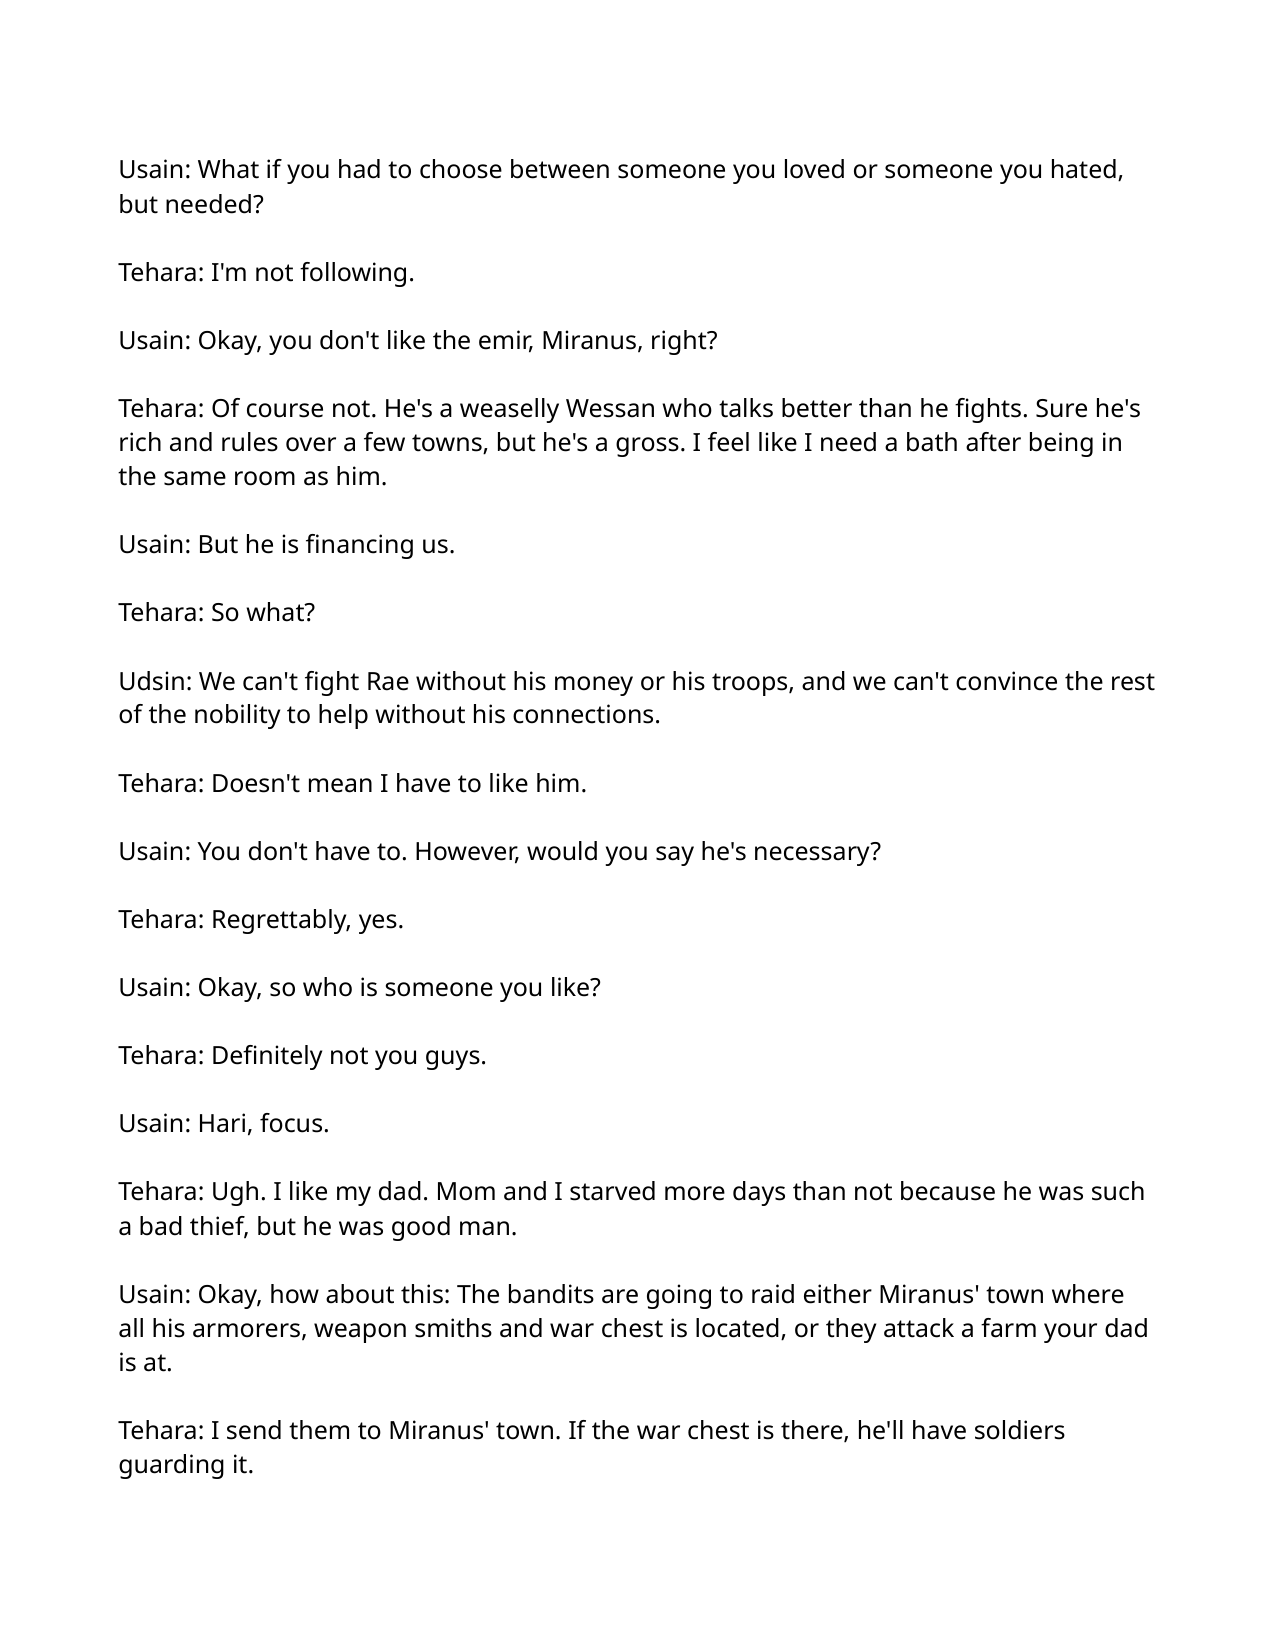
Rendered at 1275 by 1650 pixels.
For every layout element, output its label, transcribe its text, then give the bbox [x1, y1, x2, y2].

text Usain: Okay, you don't like the emir, Miranus, right? [118, 322, 1157, 357]
text Usain: Hari, focus. [118, 1106, 1157, 1140]
text Tehara: Of course not. He's a weaselly Wessan who talks better than he fights. Sure he's rich and rules over a few towns, but he's a gross. I feel like I need a bath after being in the same room as him. [118, 391, 1157, 493]
text Tehara: Definitely not you guys. [118, 1038, 1157, 1072]
text Usain: Okay, so who is someone you like? [118, 970, 1157, 1004]
text Usain: Okay, how about this: The bandits are going to raid either Miranus' town where all his armorers, weapon smiths and war chest is located, or they attack a farm your dad is at. [118, 1276, 1157, 1378]
text Usain: But he is financing us. [118, 527, 1157, 561]
text Tehara: Doesn't mean I have to like him. [118, 765, 1157, 799]
text Udsin: We can't fight Rae without his money or his troops, and we can't convince the rest of the nobility to help without his connections. [118, 663, 1157, 731]
text Tehara: Regrettably, yes. [118, 902, 1157, 936]
text Usain: You don't have to. However, would you say he's necessary? [118, 833, 1157, 867]
text Tehara: I'm not following. [118, 254, 1157, 288]
text Usain: What if you had to choose between someone you loved or someone you hated, but needed? [118, 152, 1157, 220]
text Tehara: Ugh. I like my dad. Mom and I starved more days than not because he was such a bad thief, but he was good man. [118, 1174, 1157, 1242]
text Tehara: So what? [118, 595, 1157, 629]
text Tehara: I send them to Miranus' town. If the war chest is there, he'll have soldiers guarding it. [118, 1412, 1157, 1481]
